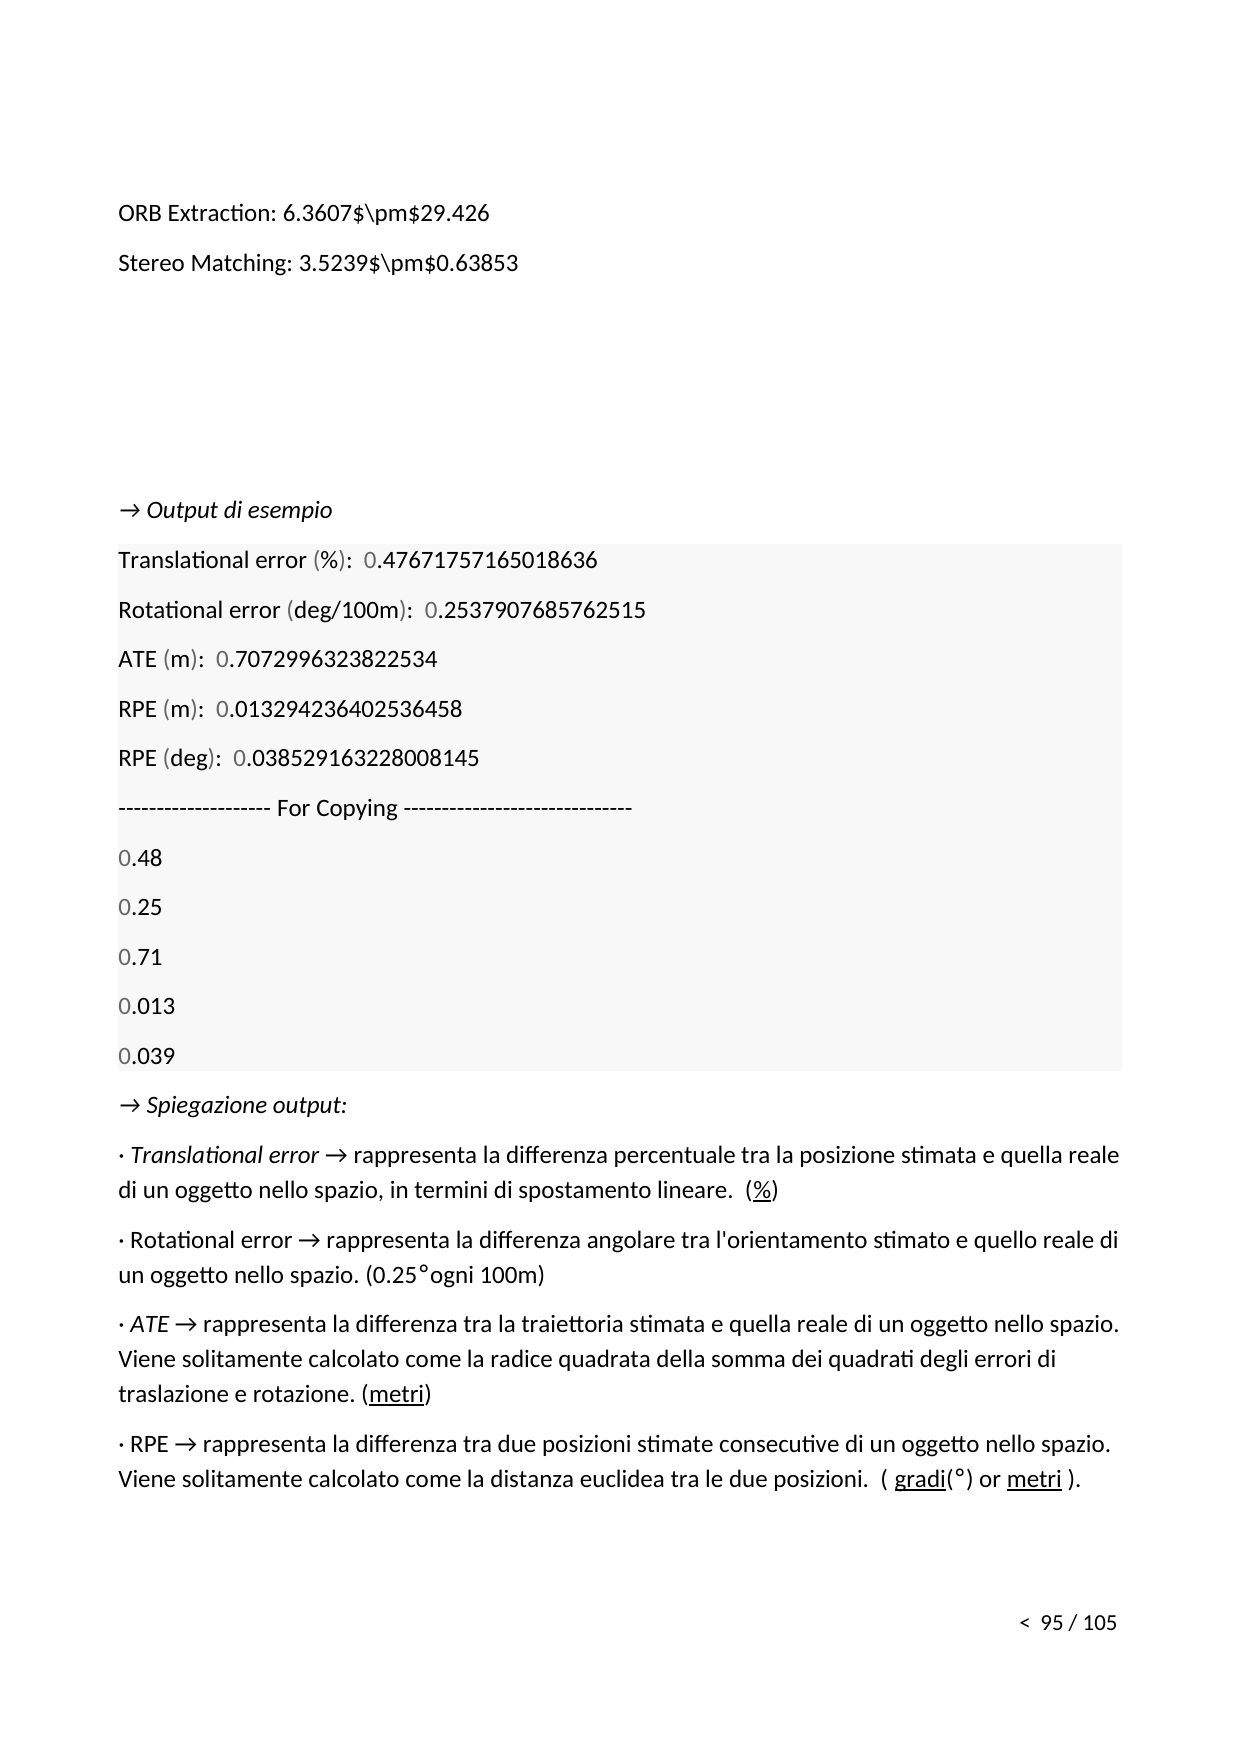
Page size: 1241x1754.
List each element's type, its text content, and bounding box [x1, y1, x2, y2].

text · RPE → rappresenta la differenza tra due posizioni stimate consecutive di un oggetto nello spazio. Viene solitamente calcolato come la distanza euclidea tra le due posizioni. ( gradi(°) or metri ). [118, 1428, 1122, 1493]
text 0.013 [118, 991, 1122, 1021]
text 0.48 [118, 842, 1122, 872]
text 0.71 [118, 941, 1122, 971]
text ORB Extraction: 6.3607$\pm$29.426 [118, 197, 1122, 228]
text RPE (deg): 0.038529163228008145 [118, 743, 1122, 773]
text Translational error (%): 0.47671757165018636 [118, 544, 1122, 575]
text Stereo Matching: 3.5239$\pm$0.63853 [118, 247, 1122, 277]
text ATE (m): 0.7072996323822534 [118, 643, 1122, 674]
text 0.039 [118, 1040, 1122, 1071]
text → Spiegazione output: [118, 1090, 1122, 1120]
text · Translational error → rappresenta la differenza percentuale tra la posizione stimata e quella reale di un oggetto nello spazio, in termini di spostamento lineare. (%) [118, 1139, 1122, 1205]
text · ATE → rappresenta la differenza tra la traiettoria stimata e quella reale di un oggetto nello spazio. Viene solitamente calcolato come la radice quadrata della somma dei quadrati degli errori di traslazione e rotazione. (metri) [118, 1308, 1122, 1409]
text → Output di esempio [118, 495, 1122, 525]
text Rotational error (deg/100m): 0.2537907685762515 [118, 594, 1122, 624]
text 0.25 [118, 891, 1122, 922]
text RPE (m): 0.013294236402536458 [118, 693, 1122, 723]
text · Rotational error → rappresenta la differenza angolare tra l'orientamento stimato e quello reale di un oggetto nello spazio. (0.25°ogni 100m) [118, 1224, 1122, 1289]
text -------------------- For Copying ------------------------------ [118, 792, 1122, 823]
